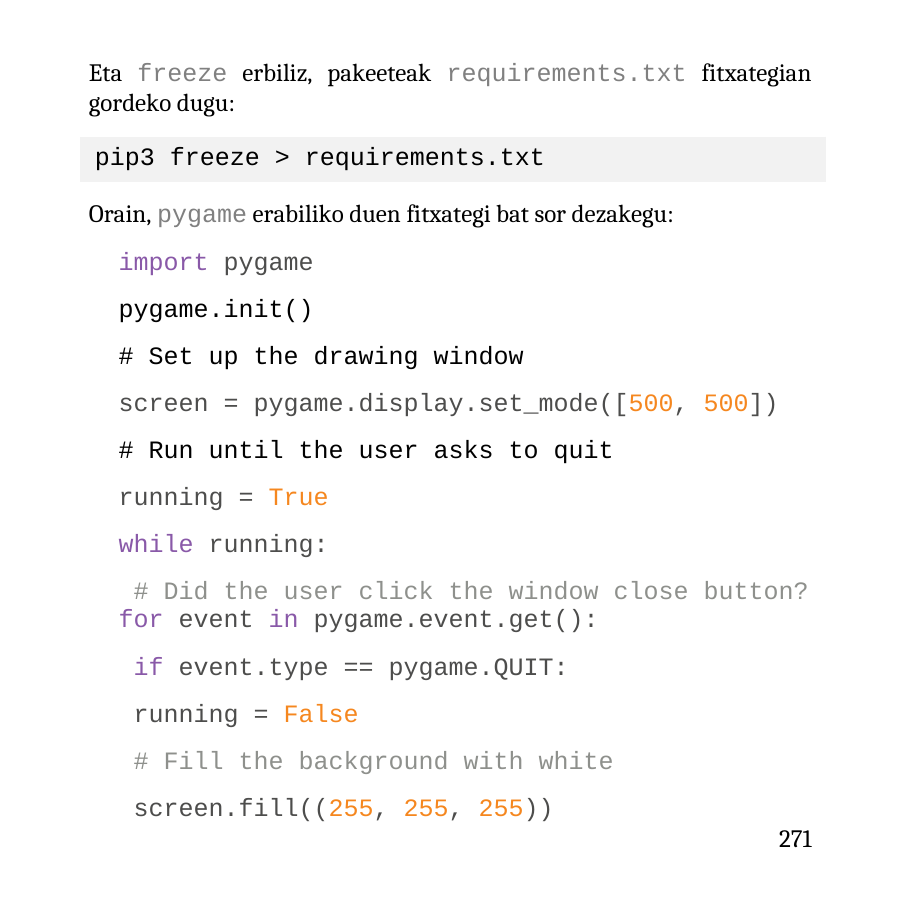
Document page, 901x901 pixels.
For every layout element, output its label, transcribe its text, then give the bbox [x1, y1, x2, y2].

text import pygame [118, 249, 811, 277]
text # Did the user click the window close button? for event in pygame.event.get(): [118, 579, 811, 635]
text pip3 freeze > requirements.txt [86, 143, 820, 175]
text # Run until the user asks to quit [118, 437, 811, 466]
text Orain, pygame erabiliko duen fitxategi bat sor dezakegu: [89, 200, 811, 230]
text if event.type == pygame.QUIT: [118, 654, 811, 682]
text screen = pygame.display.set_mode([500, 500]) [118, 390, 811, 419]
text screen.fill((255, 255, 255)) [118, 795, 811, 824]
text # Fill the background with white [118, 748, 811, 777]
text running = True [118, 484, 811, 513]
text # Set up the drawing window [118, 343, 811, 372]
text Eta freeze erbiliz, pakeeteak requirements.txt fitxategian gordeko dugu: [89, 59, 811, 118]
text running = False [118, 701, 811, 729]
text while running: [118, 532, 811, 560]
text pygame.init() [118, 296, 811, 324]
